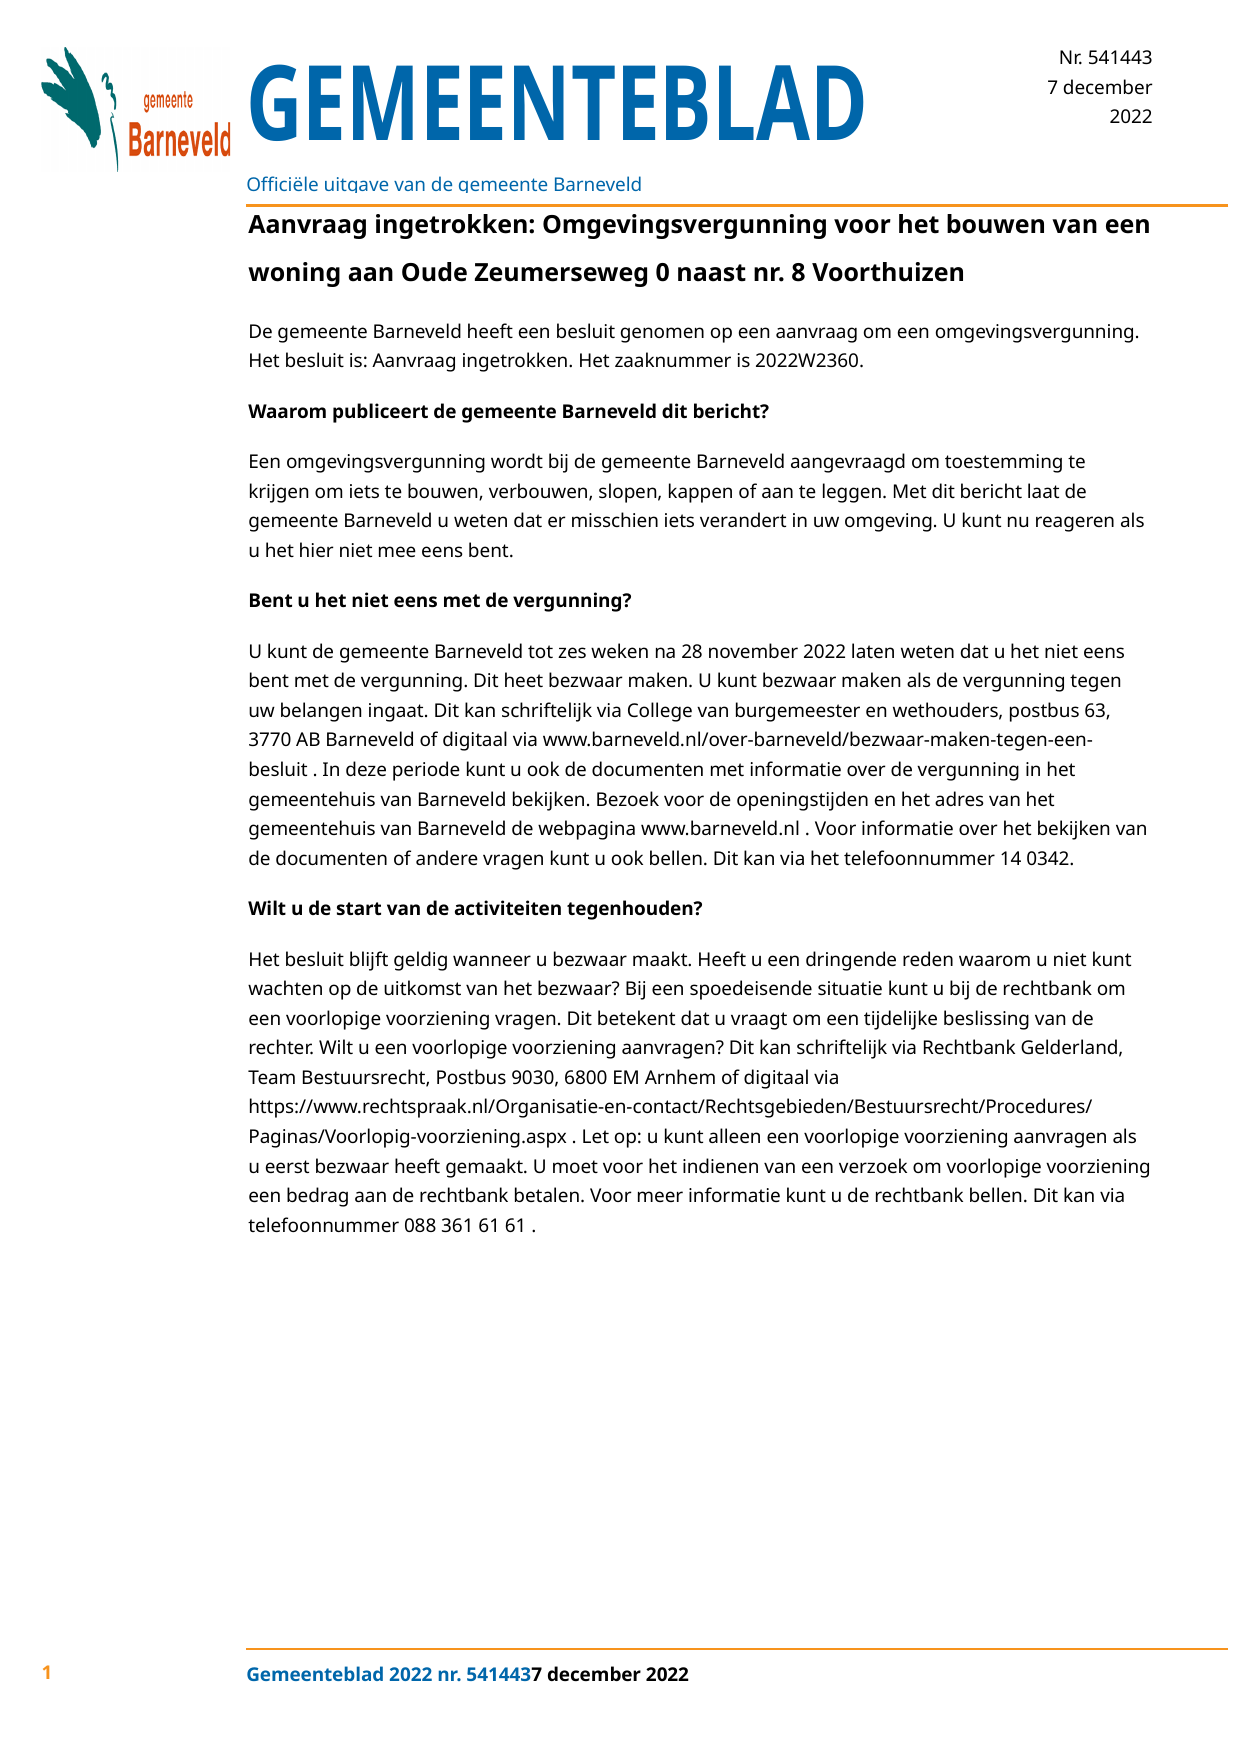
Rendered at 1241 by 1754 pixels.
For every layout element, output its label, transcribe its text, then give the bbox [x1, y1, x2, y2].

text Het besluit blijft geldig wanneer u bezwaar maakt. Heeft u een dringende reden waarom u niet kunt wachten op de uitkomst van het bezwaar? Bij een spoedeisende situatie kunt u bij de rechtbank om een voorlopige voorziening vragen. Dit betekent dat u vraagt om een tijdelijke beslissing van de rechter. Wilt u een voorlopige voorziening aanvragen? Dit kan schriftelijk via Rechtbank Gelderland, Team Bestuursrecht, Postbus 9030, 6800 EM Arnhem of digitaal via https://www.rechtspraak.nl/Organisatie-en-contact/Rechtsgebieden/Bestuursrecht/Procedures/Paginas/Voorlopig-voorziening.aspx . Let op: u kunt alleen een voorlopige voorziening aanvragen als u eerst bezwaar heeft gemaakt. U moet voor het indienen van een verzoek om voorlopige voorziening een bedrag aan de rechtbank betalen. Voor meer informatie kunt u de rechtbank bellen. Dit kan via telefoonnummer 088 361 61 61 . [248, 946, 1152, 1238]
text Bent u het niet eens met de vergunning? [248, 587, 1152, 613]
text Aanvraag ingetrokken: Omgevingsvergunning voor het bouwen van een woning aan Oude Zeumerseweg 0 naast nr. 8 Voorthuizen [248, 207, 1152, 288]
text De gemeente Barneveld heeft een besluit genomen op een aanvraag om een omgevingsvergunning. Het besluit is: Aanvraag ingetrokken. Het zaaknummer is 2022W2360. [248, 318, 1152, 373]
text U kunt de gemeente Barneveld tot zes weken na 28 november 2022 laten weten dat u het niet eens bent met de vergunning. Dit heet bezwaar maken. U kunt bezwaar maken als de vergunning tegen uw belangen ingaat. Dit kan schriftelijk via College van burgemeester en wethouders, postbus 63, 3770 AB Barneveld of digitaal via www.barneveld.nl/over-barneveld/bezwaar-maken-tegen-een-besluit . In deze periode kunt u ook de documenten met informatie over de vergunning in het gemeentehuis van Barneveld bekijken. Bezoek voor de openingstijden en het adres van het gemeentehuis van Barneveld de webpagina www.barneveld.nl . Voor informatie over het bekijken van de documenten of andere vragen kunt u ook bellen. Dit kan via het telefoonnummer 14 0342. [248, 638, 1152, 871]
text Een omgevingsvergunning wordt bij de gemeente Barneveld aangevraagd om toestemming te krijgen om iets te bouwen, verbouwen, slopen, kappen of aan te leggen. Met dit bericht laat de gemeente Barneveld u weten dat er misschien iets verandert in uw omgeving. U kunt nu reageren als u het hier niet mee eens bent. [248, 448, 1152, 563]
picture [41, 47, 231, 172]
text Wilt u de start van de activiteiten tegenhouden? [248, 895, 1152, 921]
text Waarom publiceert de gemeente Barneveld dit bericht? [248, 398, 1152, 424]
